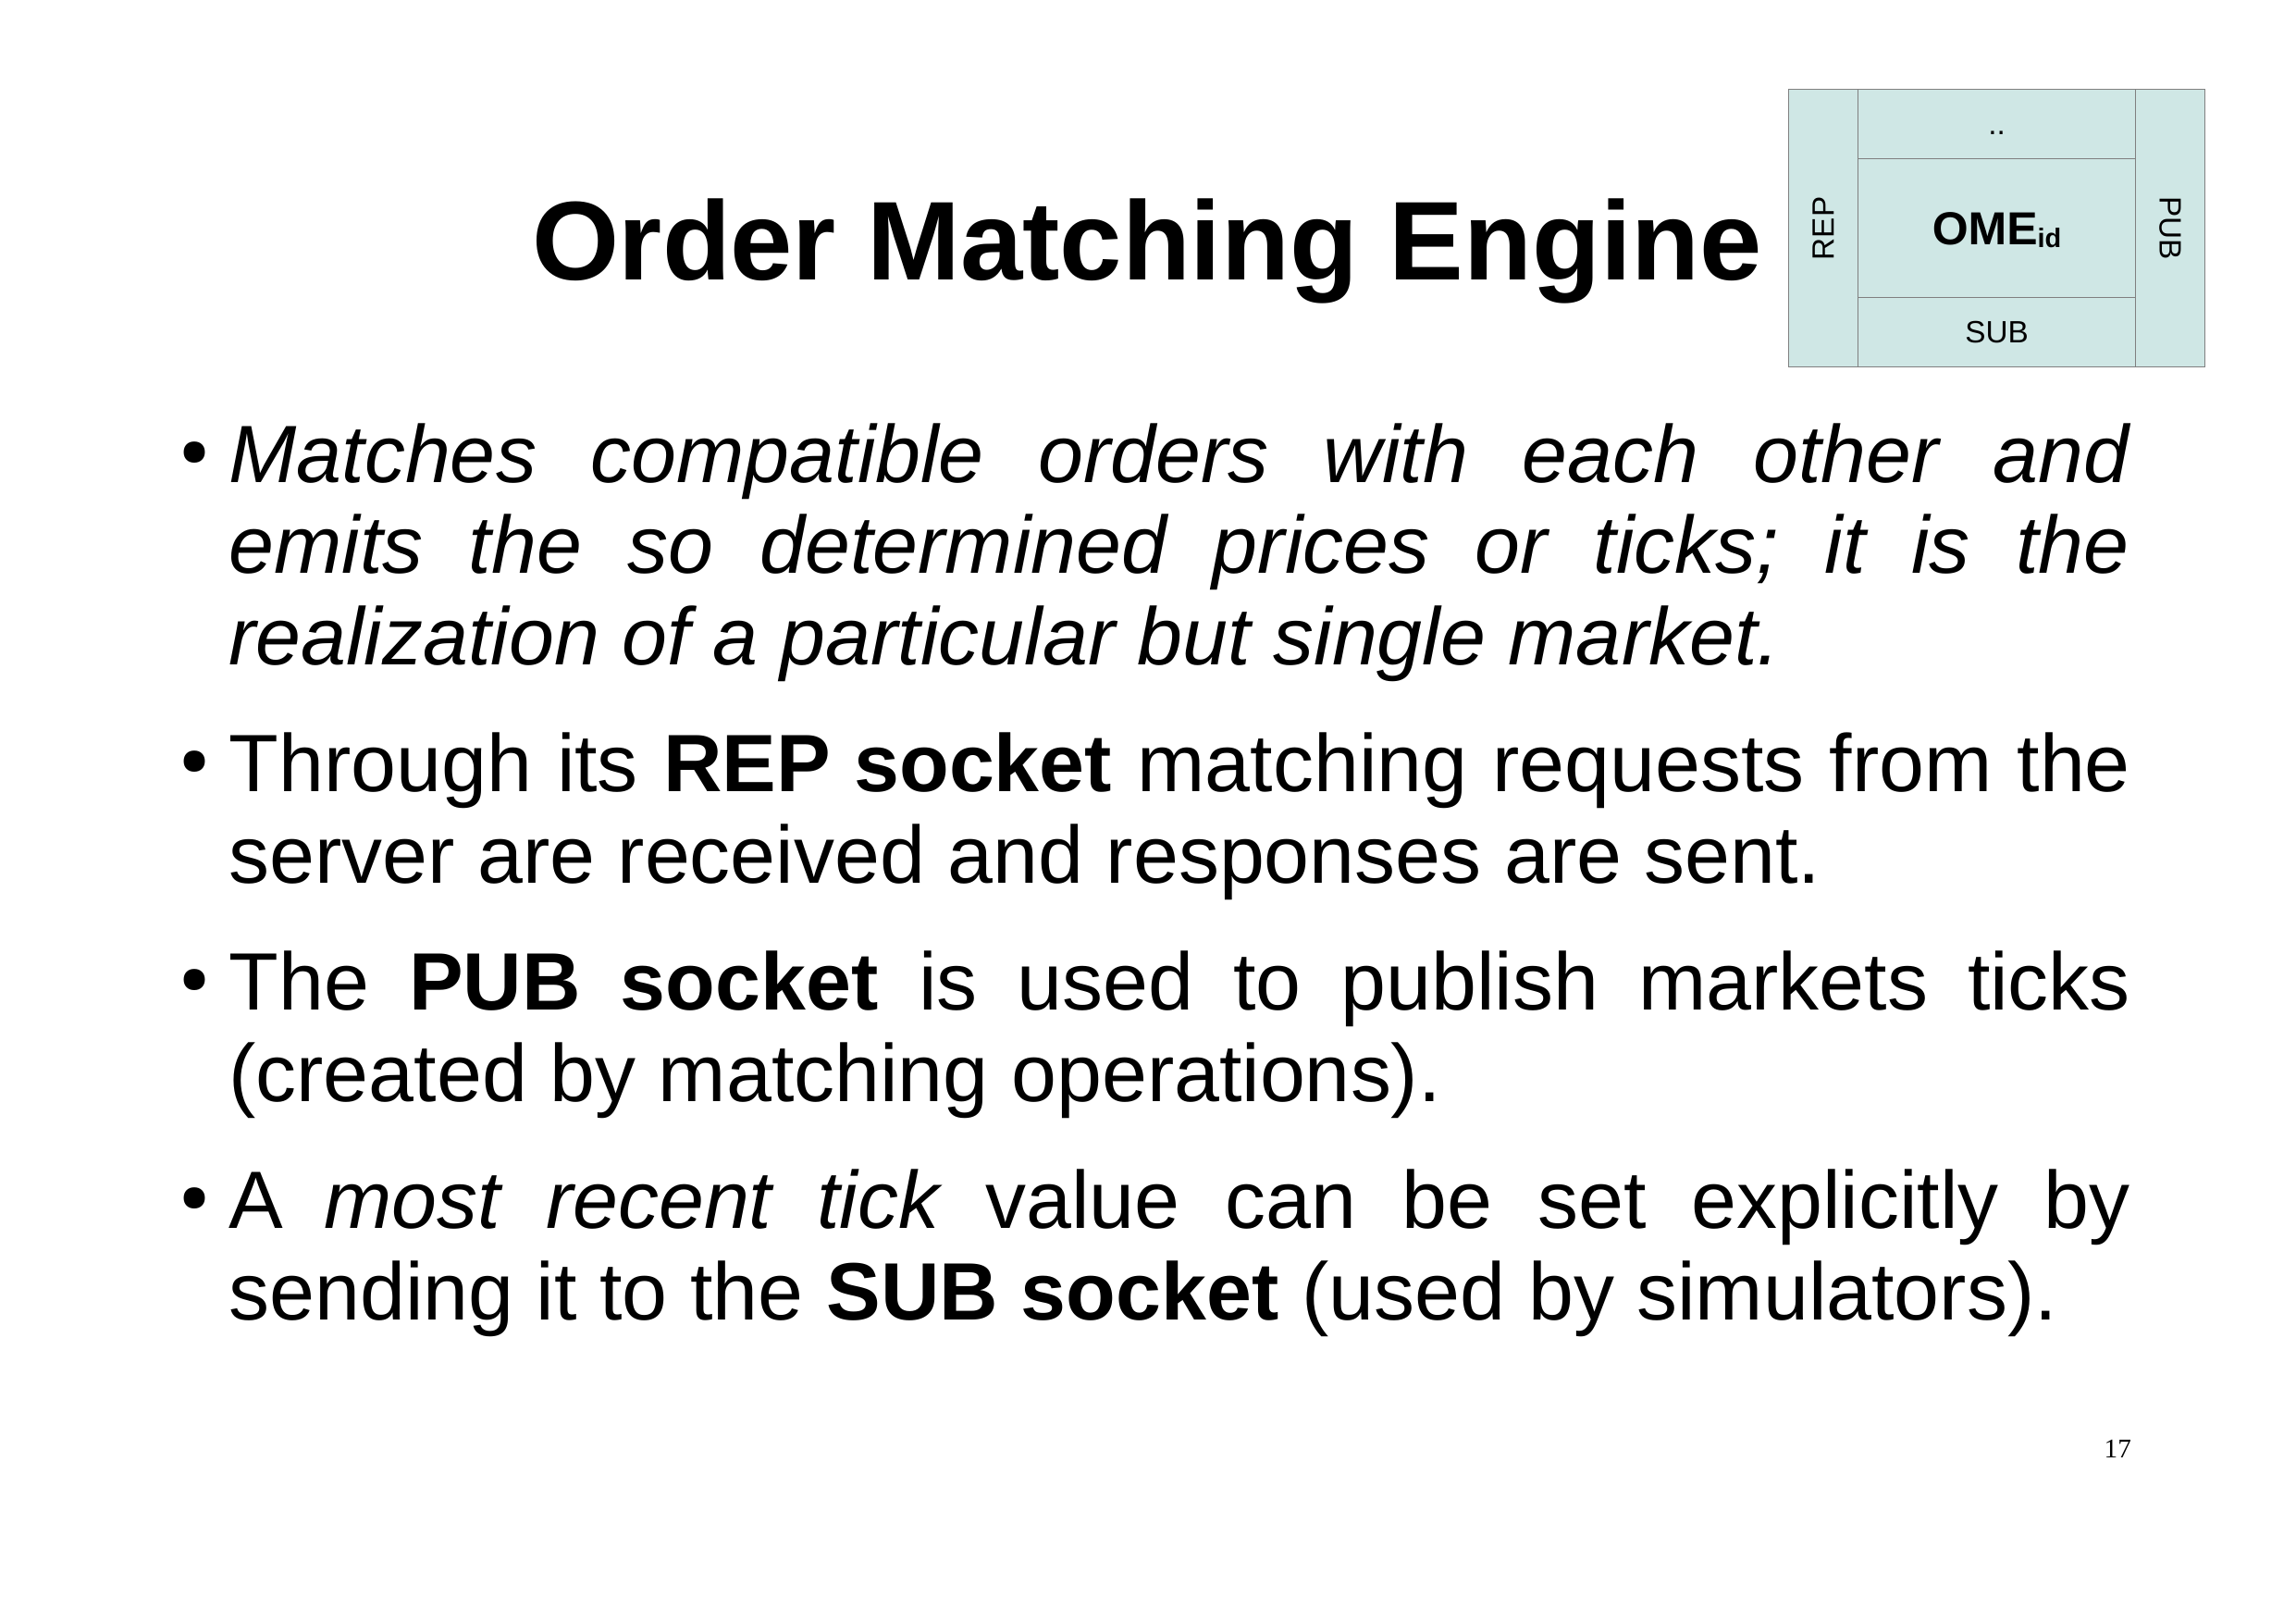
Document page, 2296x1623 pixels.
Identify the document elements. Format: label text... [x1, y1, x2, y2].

text_box SUB [2132, 297, 2136, 367]
text_box .. [1858, 89, 2136, 159]
title Order Matching Engine [163, 114, 2132, 367]
text_box PUB [2135, 89, 2205, 367]
list Matches compatible orders with each other and emits the so determined prices or ticks; it is the realization of a particular but single market. Through its REP socket matching requests from the server are received and responses are sent. The PUB socket is used to publish markets ticks (created by matching operations). A most recent tick value can be set explicitly by sending it to the SUB socket (used by simulators). [163, 408, 2132, 1408]
text_box REP [1788, 89, 1858, 114]
